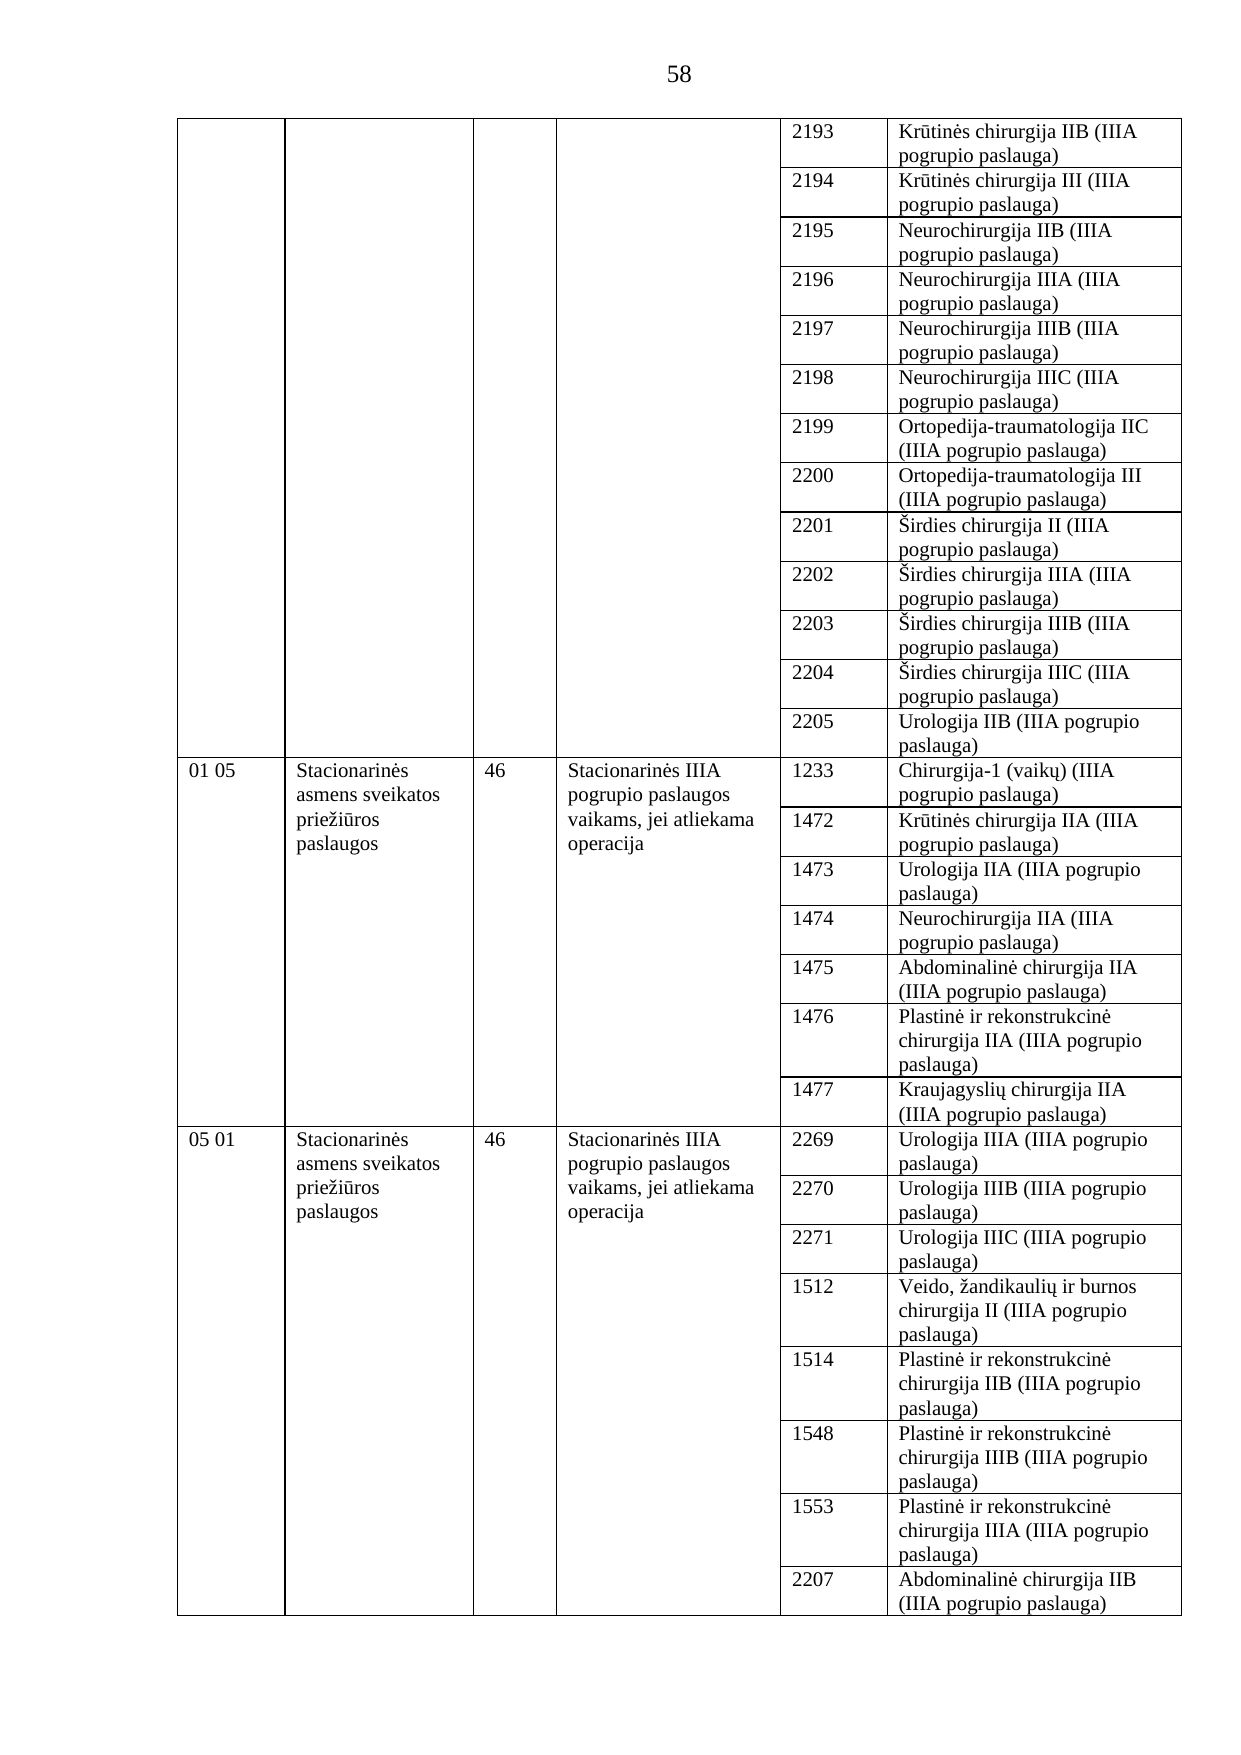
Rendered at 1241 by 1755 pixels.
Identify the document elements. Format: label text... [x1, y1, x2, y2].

table_cell Abdominalinė chirurgija IIB (IIIA pogrupio paslauga) [888, 1567, 1181, 1615]
table_cell Neurochirurgija IIIC (IIIA pogrupio paslauga) [888, 365, 1181, 413]
table_cell 46 [474, 1127, 556, 1615]
table_cell 1472 [781, 808, 887, 856]
table_cell Kraujagyslių chirurgija IIA (IIIA pogrupio paslauga) [888, 1078, 1181, 1126]
table_cell Širdies chirurgija IIIB (IIIA pogrupio paslauga) [888, 611, 1181, 659]
table_cell Ortopedija-traumatologija IIC (IIIA pogrupio paslauga) [888, 414, 1181, 462]
table_cell 46 [474, 758, 556, 1126]
table_cell 1476 [781, 1004, 887, 1076]
table_cell [286, 119, 473, 757]
table_cell Plastinė ir rekonstrukcinė chirurgija IIIB (IIIA pogrupio paslauga) [888, 1421, 1181, 1493]
table_cell Plastinė ir rekonstrukcinė chirurgija IIIA (IIIA pogrupio paslauga) [888, 1494, 1181, 1566]
table_cell 2195 [781, 218, 887, 266]
table_cell Urologija IIB (IIIA pogrupio paslauga) [888, 709, 1181, 757]
table_cell Urologija IIIB (IIIA pogrupio paslauga) [888, 1176, 1181, 1224]
table_cell 05 01 [178, 1127, 284, 1615]
table_cell Plastinė ir rekonstrukcinė chirurgija IIB (IIIA pogrupio paslauga) [888, 1347, 1181, 1419]
table_cell 2205 [781, 709, 887, 757]
table_cell 1233 [781, 758, 887, 806]
table_cell 2202 [781, 562, 887, 610]
table_cell 1475 [781, 955, 887, 1003]
table_cell Širdies chirurgija IIIC (IIIA pogrupio paslauga) [888, 660, 1181, 708]
table_cell Urologija IIA (IIIA pogrupio paslauga) [888, 857, 1181, 905]
table_cell Urologija IIIC (IIIA pogrupio paslauga) [888, 1225, 1181, 1273]
table_cell Urologija IIIA (IIIA pogrupio paslauga) [888, 1127, 1181, 1175]
table_cell 2269 [781, 1127, 887, 1175]
table_cell 1474 [781, 906, 887, 954]
table_cell Neurochirurgija IIIA (IIIA pogrupio paslauga) [888, 267, 1181, 315]
table_cell 2203 [781, 611, 887, 659]
table_cell Neurochirurgija IIIB (IIIA pogrupio paslauga) [888, 316, 1181, 364]
table_cell Krūtinės chirurgija III (IIIA pogrupio paslauga) [888, 168, 1181, 216]
table_cell 2271 [781, 1225, 887, 1273]
table_cell 01 05 [178, 758, 284, 1126]
table_cell [557, 119, 780, 757]
table_cell Plastinė ir rekonstrukcinė chirurgija IIA (IIIA pogrupio paslauga) [888, 1004, 1181, 1076]
table_cell 1514 [781, 1347, 887, 1419]
table_cell Širdies chirurgija IIIA (IIIA pogrupio paslauga) [888, 562, 1181, 610]
table_cell Neurochirurgija IIB (IIIA pogrupio paslauga) [888, 218, 1181, 266]
table_cell Veido, žandikaulių ir burnos chirurgija II (IIIA pogrupio paslauga) [888, 1274, 1181, 1346]
table_cell 2207 [781, 1567, 887, 1615]
table_cell 2194 [781, 168, 887, 216]
table_cell 2198 [781, 365, 887, 413]
table_cell Stacionarinės asmens sveikatos priežiūros paslaugos [286, 1127, 473, 1615]
table_cell Stacionarinės asmens sveikatos priežiūros paslaugos [286, 758, 473, 1126]
table_cell Krūtinės chirurgija IIA (IIIA pogrupio paslauga) [888, 808, 1181, 856]
table_cell 2196 [781, 267, 887, 315]
table_cell Krūtinės chirurgija IIB (IIIA pogrupio paslauga) [888, 119, 1181, 167]
table_cell 2199 [781, 414, 887, 462]
table_cell [474, 119, 556, 757]
table_cell 1512 [781, 1274, 887, 1346]
table_cell 1553 [781, 1494, 887, 1566]
table_cell Ortopedija-traumatologija III (IIIA pogrupio paslauga) [888, 463, 1181, 511]
table_cell 2193 [781, 119, 887, 167]
table_cell 2270 [781, 1176, 887, 1224]
table_cell Neurochirurgija IIA (IIIA pogrupio paslauga) [888, 906, 1181, 954]
table_cell Stacionarinės IIIA pogrupio paslaugos vaikams, jei atliekama operacija [557, 758, 780, 1126]
table_cell Abdominalinė chirurgija IIA (IIIA pogrupio paslauga) [888, 955, 1181, 1003]
table_cell 1548 [781, 1421, 887, 1493]
table_cell 2204 [781, 660, 887, 708]
table_cell 1473 [781, 857, 887, 905]
table_cell Chirurgija-1 (vaikų) (IIIA pogrupio paslauga) [888, 758, 1181, 806]
table_cell 2200 [781, 463, 887, 511]
table_cell Stacionarinės IIIA pogrupio paslaugos vaikams, jei atliekama operacija [557, 1127, 780, 1615]
table_cell 1477 [781, 1078, 887, 1126]
table_cell 2201 [781, 513, 887, 561]
table_cell 2197 [781, 316, 887, 364]
table_cell [178, 119, 284, 757]
table_cell Širdies chirurgija II (IIIA pogrupio paslauga) [888, 513, 1181, 561]
